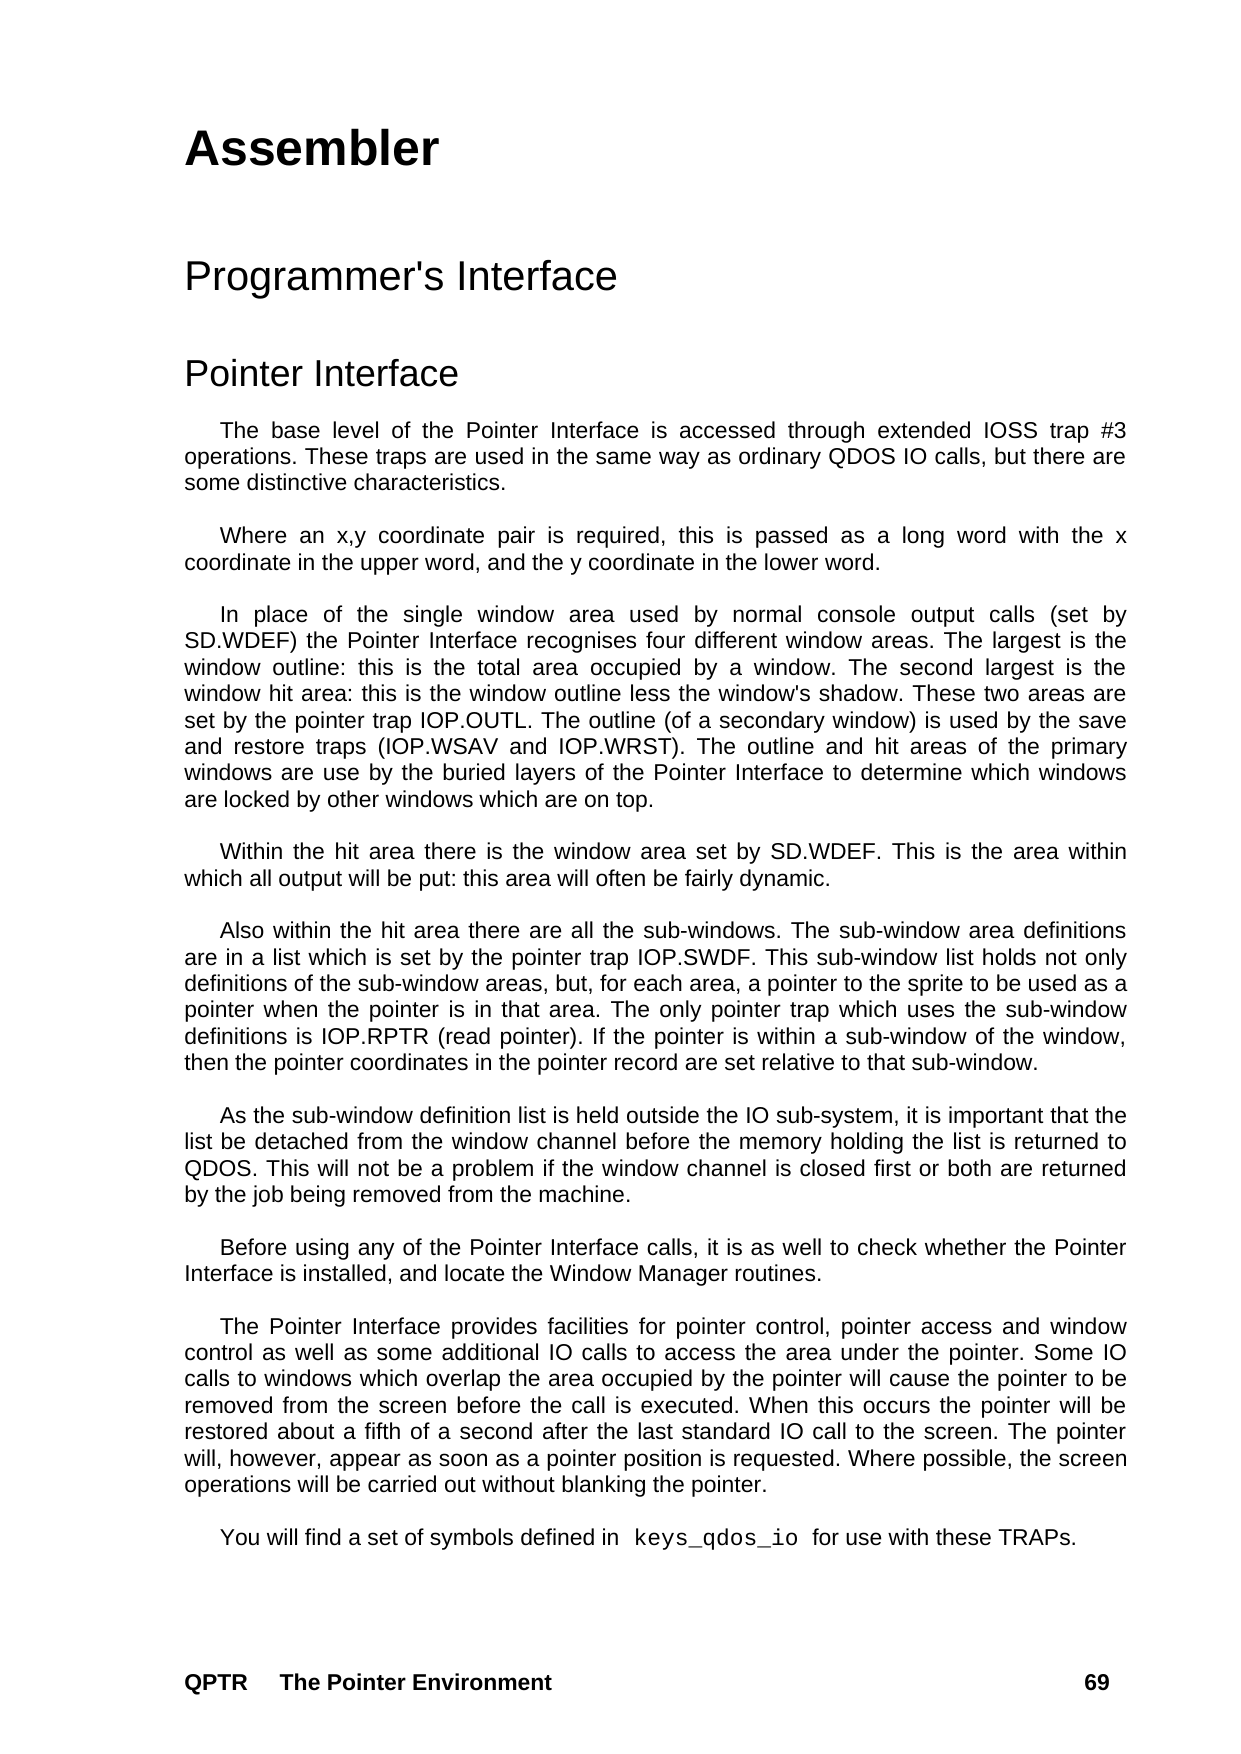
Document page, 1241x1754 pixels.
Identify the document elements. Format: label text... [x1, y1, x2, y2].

subtitle Pointer Interface [184, 351, 1128, 394]
subtitle Assembler [184, 118, 1128, 176]
text In place of the single window area used by normal console output calls (set by SD.WDEF) the Pointer Interface recognises four different window areas. The largest is the window outline: this is the total area occupied by a window. The second largest is the window hit area: this is the window outline less the window's shadow. These two areas are set by the pointer trap IOP.OUTL. The outline (of a secondary window) is used by the save and restore traps (IOP.WSAV and IOP.WRST). The outline and hit areas of the primary windows are use by the buried layers of the Pointer Interface to determine which windows are locked by other windows which are on top. [184, 601, 1128, 812]
text The base level of the Pointer Interface is accessed through extended IOSS trap #3 operations. These traps are used in the same way as ordinary QDOS IO calls, but there are some distinctive characteristics. [184, 417, 1128, 496]
text Also within the hit area there are all the sub-windows. The sub-window area definitions are in a list which is set by the pointer trap IOP.SWDF. This sub-window list holds not only definitions of the sub-window areas, but, for each area, a pointer to the sprite to be used as a pointer when the pointer is in that area. The only pointer trap which uses the sub-window definitions is IOP.RPTR (read pointer). If the pointer is within a sub-window of the window, then the pointer coordinates in the pointer record are set relative to that sub-window. [184, 917, 1128, 1076]
text Within the hit area there is the window area set by SD.WDEF. This is the area within which all output will be put: this area will often be fairly dynamic. [184, 838, 1128, 891]
text You will find a set of symbols defined in keys_qdos_io for use with these TRAPs. [184, 1523, 1128, 1552]
text Where an x,y coordinate pair is required, this is passed as a long word with the x coordinate in the upper word, and the y coordinate in the lower word. [184, 522, 1128, 575]
text As the sub-window definition list is held outside the IO sub-system, it is important that the list be detached from the window channel before the memory holding the list is returned to QDOS. This will not be a problem if the window channel is closed first or both are returned by the job being removed from the machine. [184, 1102, 1128, 1207]
text The Pointer Interface provides facilities for pointer control, pointer access and window control as well as some additional IO calls to access the area under the pointer. Some IO calls to windows which overlap the area occupied by the pointer will cause the pointer to be removed from the screen before the call is executed. When this occurs the pointer will be restored about a fifth of a second after the last standard IO call to the screen. The pointer will, however, appear as soon as a pointer position is requested. Where possible, the screen operations will be carried out without blanking the pointer. [184, 1313, 1128, 1497]
text Before using any of the Pointer Interface calls, it is as well to check whether the Pointer Interface is installed, and locate the Window Manager routines. [184, 1234, 1128, 1286]
subtitle Programmer's Interface [184, 251, 1128, 299]
